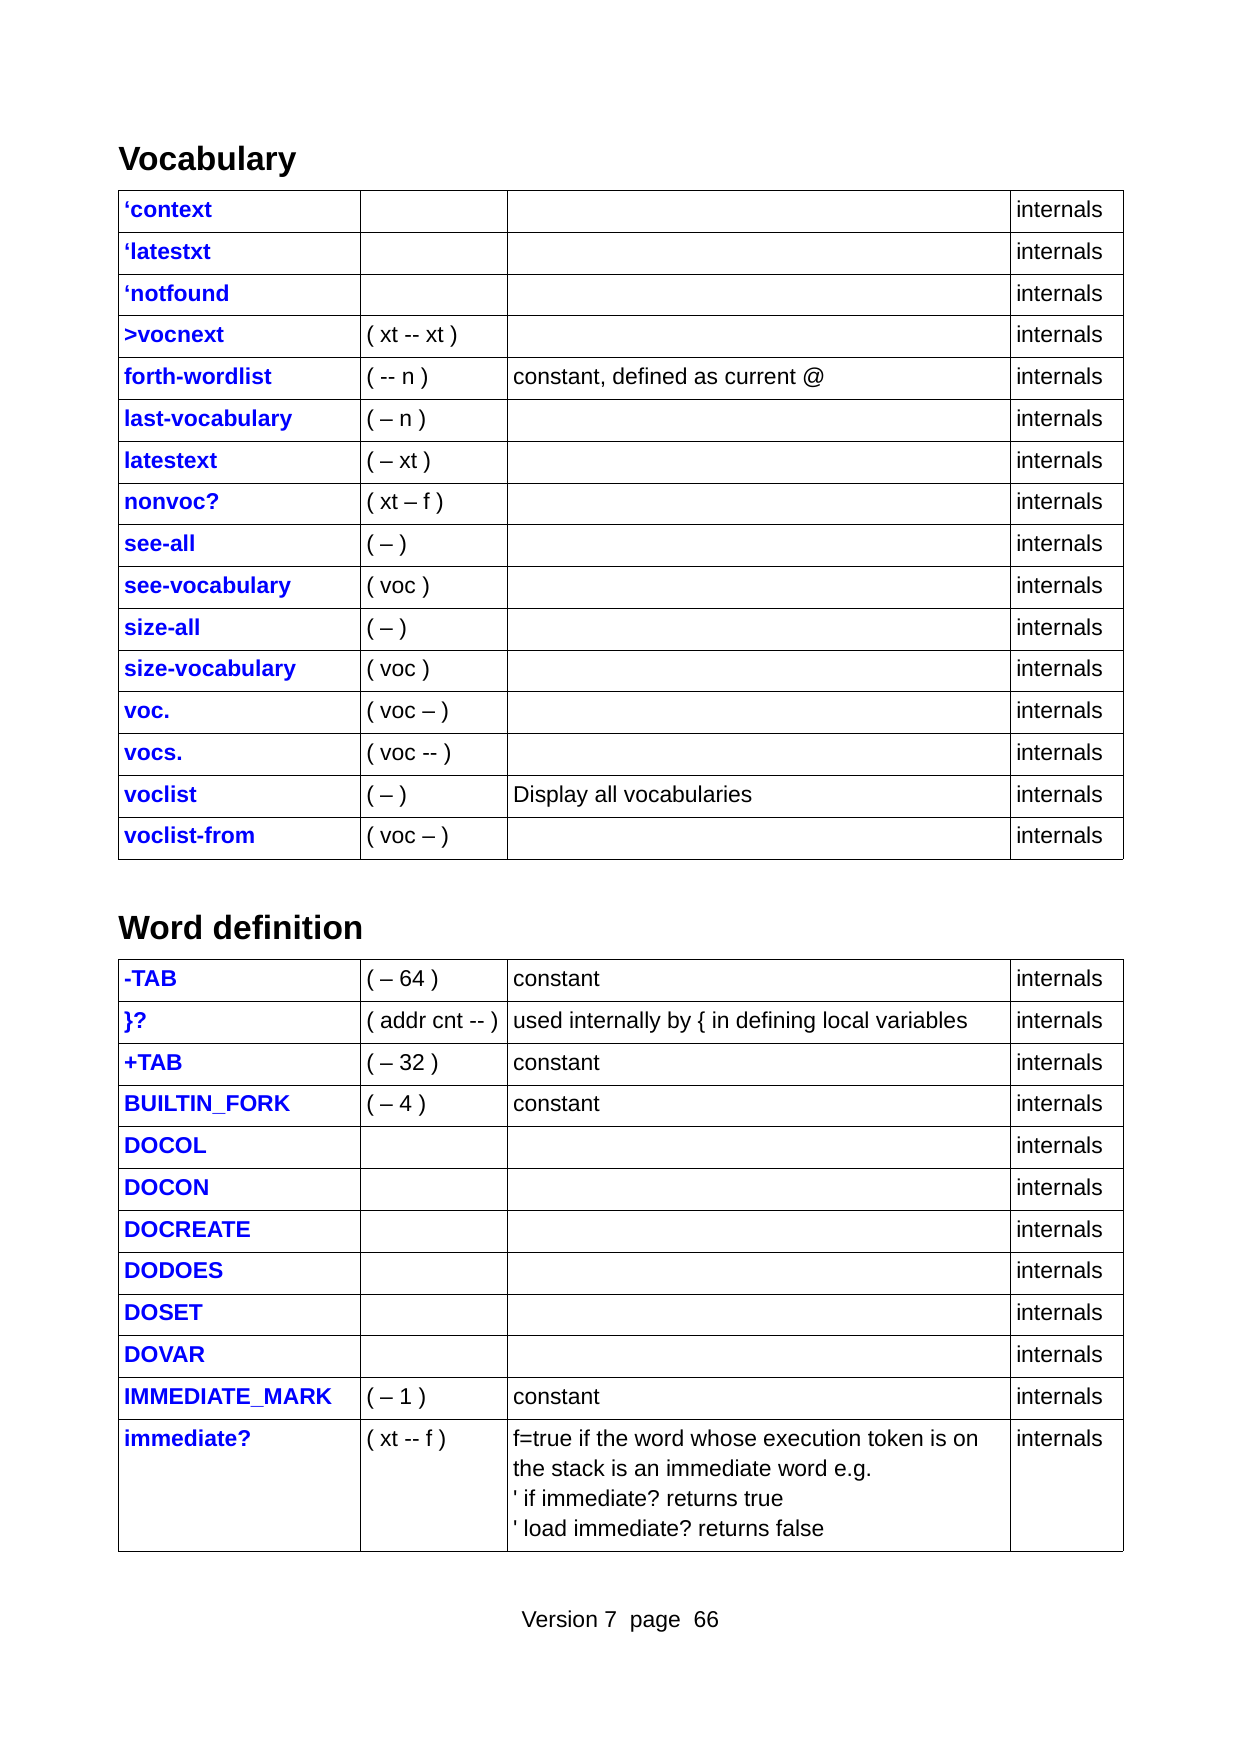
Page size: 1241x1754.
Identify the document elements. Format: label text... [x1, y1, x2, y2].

table_cell internals [1011, 1127, 1123, 1168]
table_cell ( – ) [361, 609, 507, 649]
table_cell DODOES [119, 1253, 360, 1293]
table_cell internals [1011, 525, 1123, 566]
table_cell Display all vocabularies [508, 776, 1010, 817]
table_cell internals [1011, 1420, 1123, 1551]
table_cell ( xt – f ) [361, 484, 507, 524]
table_cell [508, 400, 1010, 441]
table_cell ( voc ) [361, 651, 507, 691]
table_cell >vocnext [119, 316, 360, 357]
table_cell [361, 1253, 507, 1293]
table_cell voclist-from [119, 818, 360, 858]
table_header constant [508, 960, 1010, 1001]
table_cell [508, 316, 1010, 357]
table_cell constant [508, 1378, 1010, 1419]
table_cell ‘notfound [119, 275, 360, 315]
table_cell internals [1011, 734, 1123, 775]
table_header [361, 191, 507, 232]
table_cell forth-wordlist [119, 358, 360, 399]
table_cell DOCOL [119, 1127, 360, 1168]
table_cell [508, 525, 1010, 566]
table_cell immediate? [119, 1420, 360, 1551]
table_cell internals [1011, 1211, 1123, 1252]
table_cell DOCREATE [119, 1211, 360, 1252]
table_cell ‘latestxt [119, 233, 360, 274]
table_header ‘context [119, 191, 360, 232]
table_header [508, 191, 1010, 232]
table_cell voclist [119, 776, 360, 817]
subtitle Vocabulary [118, 139, 1122, 178]
table_cell ( – 4 ) [361, 1086, 507, 1126]
table_cell internals [1011, 442, 1123, 482]
table_cell last-vocabulary [119, 400, 360, 441]
table_cell ( – n ) [361, 400, 507, 441]
table_cell internals [1011, 1169, 1123, 1210]
table_cell [508, 233, 1010, 274]
table_cell internals [1011, 818, 1123, 858]
table_cell [361, 1336, 507, 1377]
table_cell internals [1011, 1336, 1123, 1377]
table_cell size-vocabulary [119, 651, 360, 691]
table_cell see-all [119, 525, 360, 566]
table_cell BUILTIN_FORK [119, 1086, 360, 1126]
table_header internals [1011, 960, 1123, 1001]
table_cell IMMEDIATE_MARK [119, 1378, 360, 1419]
table_cell [361, 1211, 507, 1252]
table_cell [508, 1295, 1010, 1335]
table_cell [361, 233, 507, 274]
table_cell nonvoc? [119, 484, 360, 524]
table_cell [508, 1169, 1010, 1210]
table_cell [508, 609, 1010, 649]
table_cell [508, 484, 1010, 524]
table_cell ( – 1 ) [361, 1378, 507, 1419]
table_cell [508, 442, 1010, 482]
table_cell [361, 1127, 507, 1168]
table_cell internals [1011, 692, 1123, 733]
table_cell }? [119, 1002, 360, 1043]
table_cell constant [508, 1044, 1010, 1084]
table_cell constant [508, 1086, 1010, 1126]
table_cell [508, 275, 1010, 315]
table_cell [508, 818, 1010, 858]
table_cell ( addr cnt -- ) [361, 1002, 507, 1043]
table_cell internals [1011, 400, 1123, 441]
table_cell ( xt -- xt ) [361, 316, 507, 357]
table_cell [361, 275, 507, 315]
table_cell internals [1011, 275, 1123, 315]
table_cell internals [1011, 567, 1123, 608]
table_cell ( voc ) [361, 567, 507, 608]
table_cell internals [1011, 776, 1123, 817]
table_cell internals [1011, 609, 1123, 649]
table_header internals [1011, 191, 1123, 232]
table_cell [361, 1295, 507, 1335]
table_cell voc. [119, 692, 360, 733]
table_cell internals [1011, 1295, 1123, 1335]
table_cell DOVAR [119, 1336, 360, 1377]
table_cell vocs. [119, 734, 360, 775]
table_cell internals [1011, 233, 1123, 274]
table_cell see-vocabulary [119, 567, 360, 608]
table_cell ( xt -- f ) [361, 1420, 507, 1551]
table_cell ( – xt ) [361, 442, 507, 482]
table_cell f=true if the word whose execution token is on the stack is an immediate word e.g. ' if immediate? returns true ' load immediate? returns false [508, 1420, 1010, 1551]
table_cell [508, 692, 1010, 733]
table_cell ( voc – ) [361, 692, 507, 733]
table_cell +TAB [119, 1044, 360, 1084]
table_cell used internally by { in defining local variables [508, 1002, 1010, 1043]
table_cell ( – ) [361, 776, 507, 817]
table_cell internals [1011, 1086, 1123, 1126]
table_cell internals [1011, 1253, 1123, 1293]
table_cell internals [1011, 1044, 1123, 1084]
table_cell [508, 1211, 1010, 1252]
table_cell DOCON [119, 1169, 360, 1210]
table_header -TAB [119, 960, 360, 1001]
table_cell internals [1011, 316, 1123, 357]
table_cell internals [1011, 651, 1123, 691]
table_cell internals [1011, 1378, 1123, 1419]
table_cell ( – ) [361, 525, 507, 566]
table_cell ( voc – ) [361, 818, 507, 858]
subtitle Word definition [118, 908, 1122, 947]
table_cell [508, 1336, 1010, 1377]
table_cell latestext [119, 442, 360, 482]
table_cell internals [1011, 358, 1123, 399]
table_cell [508, 734, 1010, 775]
table_cell [508, 1253, 1010, 1293]
table_cell ( – 32 ) [361, 1044, 507, 1084]
table_cell [508, 567, 1010, 608]
table_cell constant, defined as current @ [508, 358, 1010, 399]
table_cell ( -- n ) [361, 358, 507, 399]
table_header ( – 64 ) [361, 960, 507, 1001]
table_cell ( voc -- ) [361, 734, 507, 775]
table_cell internals [1011, 484, 1123, 524]
table_cell size-all [119, 609, 360, 649]
table_cell [508, 651, 1010, 691]
table_cell [508, 1127, 1010, 1168]
table_cell internals [1011, 1002, 1123, 1043]
table_cell [361, 1169, 507, 1210]
table_cell DOSET [119, 1295, 360, 1335]
